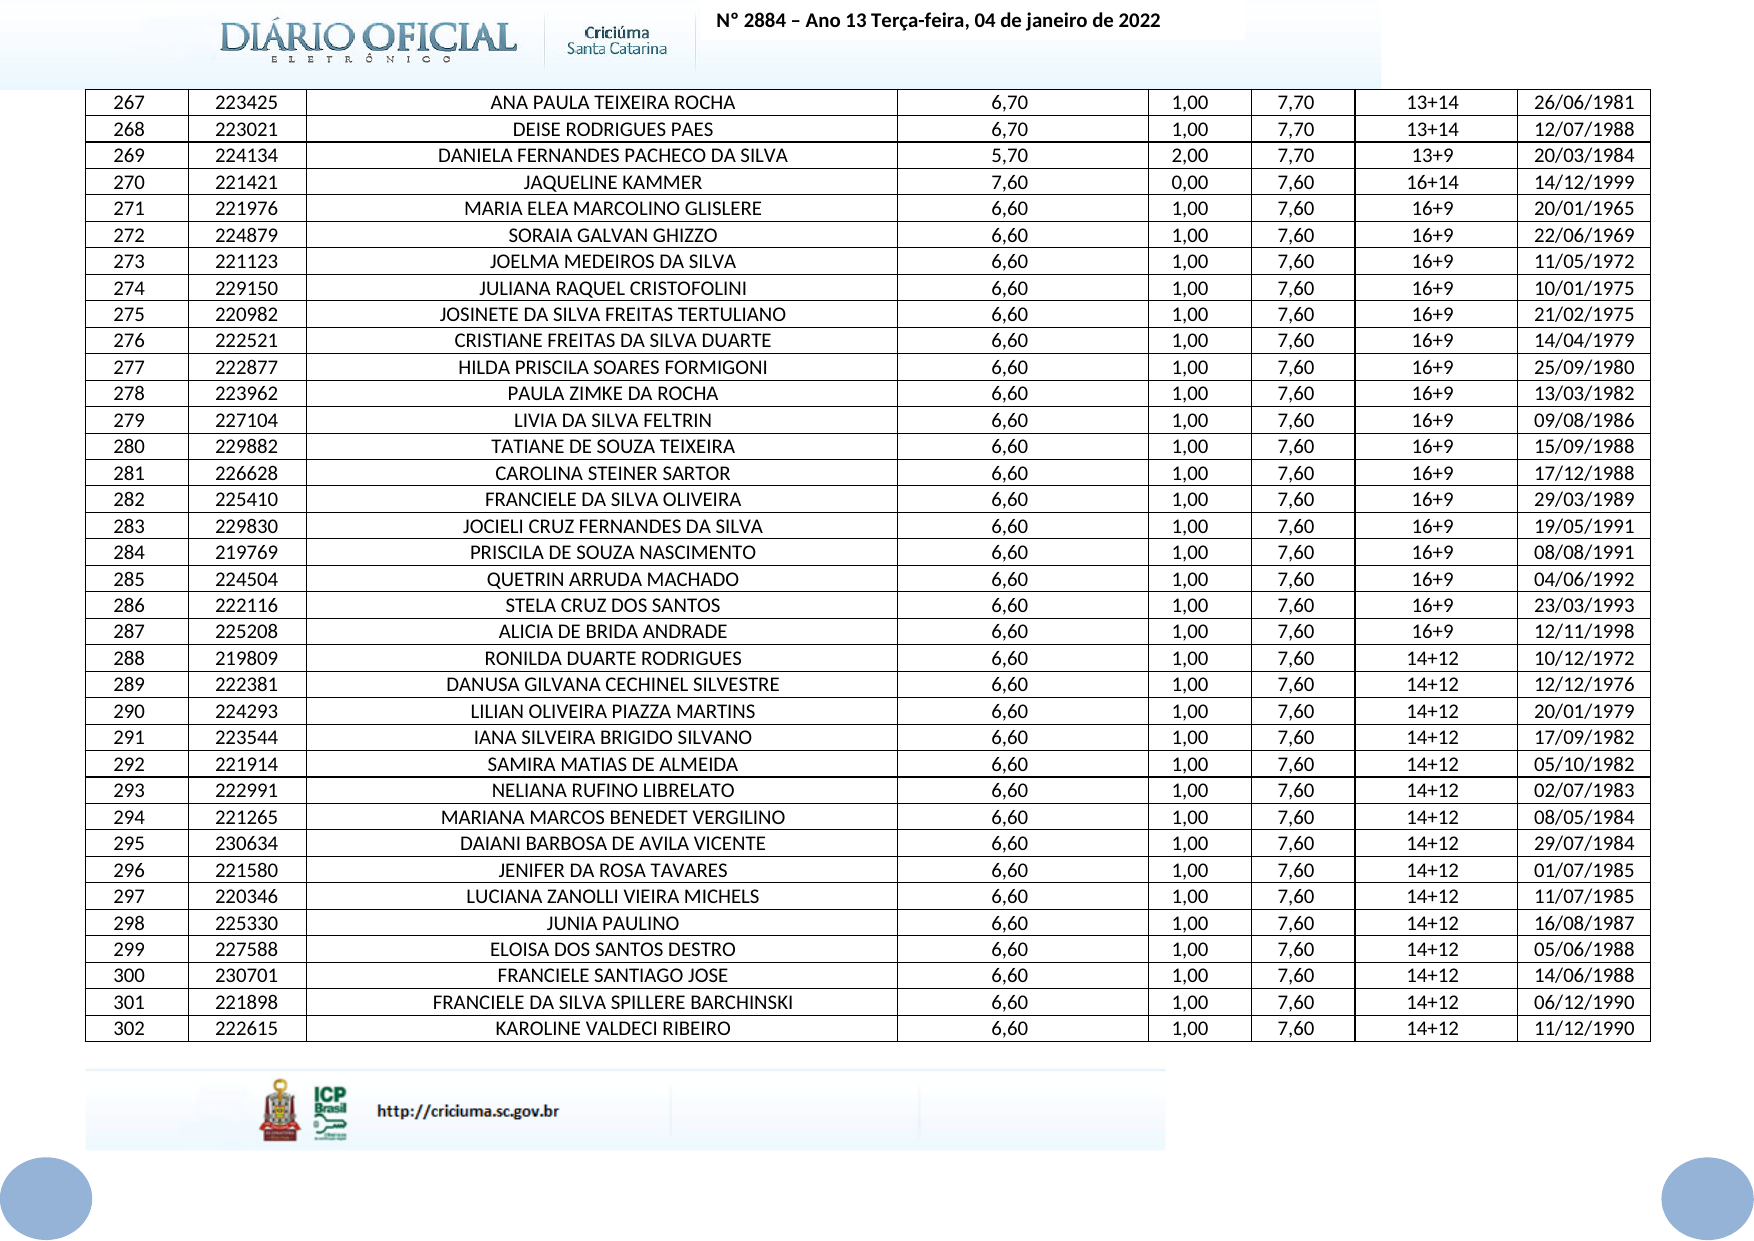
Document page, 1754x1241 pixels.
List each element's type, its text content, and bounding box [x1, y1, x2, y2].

table_cell 225410 [189, 486, 306, 512]
table_cell 279 [86, 407, 188, 432]
table_cell 6,60 [898, 989, 1148, 1014]
table_cell 229882 [189, 434, 306, 459]
table_cell 6,60 [898, 328, 1148, 353]
table_cell 291 [86, 725, 188, 750]
table_cell 01/07/1985 [1518, 857, 1650, 882]
table_cell 288 [86, 645, 188, 671]
table_cell 16+9 [1356, 354, 1517, 379]
table_cell 12/12/1976 [1518, 672, 1650, 697]
table_cell JAQUELINE KAMMER [307, 169, 897, 194]
table_cell 7,60 [1252, 936, 1354, 962]
table_cell 287 [86, 619, 188, 644]
table_cell 222521 [189, 328, 306, 353]
table_cell 294 [86, 804, 188, 829]
table_cell 276 [86, 328, 188, 353]
table_cell QUETRIN ARRUDA MACHADO [307, 566, 897, 591]
table_cell 6,60 [898, 354, 1148, 379]
table_cell 1,00 [1149, 672, 1251, 697]
table_cell 1,00 [1149, 90, 1251, 115]
table_cell JOCIELI CRUZ FERNANDES DA SILVA [307, 513, 897, 538]
table_cell 1,00 [1149, 778, 1251, 803]
table_cell 272 [86, 222, 188, 247]
table_cell 230701 [189, 963, 306, 988]
table_cell 14+12 [1356, 989, 1517, 1014]
table_cell 6,60 [898, 936, 1148, 962]
table_cell 7,60 [1252, 804, 1354, 829]
table_cell 6,60 [898, 222, 1148, 247]
table_cell 16/08/1987 [1518, 910, 1650, 935]
table_cell 1,00 [1149, 354, 1251, 379]
table_cell 7,60 [1252, 1016, 1354, 1041]
table_cell 6,60 [898, 619, 1148, 644]
table_cell 16+9 [1356, 301, 1517, 327]
table_cell 0,00 [1149, 169, 1251, 194]
table_cell PAULA ZIMKE DA ROCHA [307, 381, 897, 406]
table_cell 225208 [189, 619, 306, 644]
table_cell 7,70 [1252, 143, 1354, 168]
table_cell CAROLINA STEINER SARTOR [307, 460, 897, 485]
table_cell 221265 [189, 804, 306, 829]
table_cell 289 [86, 672, 188, 697]
table_cell 16+9 [1356, 513, 1517, 538]
table_cell 6,60 [898, 275, 1148, 300]
table_cell 221898 [189, 989, 306, 1014]
table_cell IANA SILVEIRA BRIGIDO SILVANO [307, 725, 897, 750]
table_cell 25/09/1980 [1518, 354, 1650, 379]
table_cell 6,60 [898, 434, 1148, 459]
table_cell 16+9 [1356, 592, 1517, 618]
table_cell 227104 [189, 407, 306, 432]
table_cell 6,60 [898, 778, 1148, 803]
table_cell CRISTIANE FREITAS DA SILVA DUARTE [307, 328, 897, 353]
table_cell FRANCIELE DA SILVA SPILLERE BARCHINSKI [307, 989, 897, 1014]
table_cell 1,00 [1149, 698, 1251, 723]
table_cell 230634 [189, 830, 306, 856]
table_cell RONILDA DUARTE RODRIGUES [307, 645, 897, 671]
table_cell 6,60 [898, 725, 1148, 750]
table_cell 290 [86, 698, 188, 723]
table_cell 7,60 [1252, 592, 1354, 618]
table_cell DANUSA GILVANA CECHINEL SILVESTRE [307, 672, 897, 697]
table_cell 7,60 [1252, 328, 1354, 353]
table_cell DAIANI BARBOSA DE AVILA VICENTE [307, 830, 897, 856]
table_cell 301 [86, 989, 188, 1014]
table_cell 04/06/1992 [1518, 566, 1650, 591]
table_cell 6,60 [898, 830, 1148, 856]
table_cell 7,60 [1252, 460, 1354, 485]
table_cell 6,60 [898, 513, 1148, 538]
table_cell 6,70 [898, 116, 1148, 141]
table_cell 222991 [189, 778, 306, 803]
table_cell 7,60 [1252, 513, 1354, 538]
table_cell 223021 [189, 116, 306, 141]
table_cell 1,00 [1149, 936, 1251, 962]
table_cell 278 [86, 381, 188, 406]
table_cell 23/03/1993 [1518, 592, 1650, 618]
table_cell LIVIA DA SILVA FELTRIN [307, 407, 897, 432]
table_cell 14+12 [1356, 698, 1517, 723]
table_cell 285 [86, 566, 188, 591]
table_cell 6,60 [898, 672, 1148, 697]
table_cell 15/09/1988 [1518, 434, 1650, 459]
table_cell 6,60 [898, 1016, 1148, 1041]
table_cell 1,00 [1149, 725, 1251, 750]
table_cell 1,00 [1149, 328, 1251, 353]
table_cell 280 [86, 434, 188, 459]
table_cell 6,60 [898, 751, 1148, 776]
table_cell 292 [86, 751, 188, 776]
table_cell 295 [86, 830, 188, 856]
table_cell 16+9 [1356, 619, 1517, 644]
table_cell LILIAN OLIVEIRA PIAZZA MARTINS [307, 698, 897, 723]
table_cell 29/03/1989 [1518, 486, 1650, 512]
table_cell 7,60 [1252, 857, 1354, 882]
table_cell 270 [86, 169, 188, 194]
table_cell 271 [86, 195, 188, 221]
table_cell 6,60 [898, 910, 1148, 935]
table_cell ALICIA DE BRIDA ANDRADE [307, 619, 897, 644]
table_cell 7,60 [1252, 566, 1354, 591]
table_cell 7,60 [1252, 883, 1354, 909]
table_cell JOELMA MEDEIROS DA SILVA [307, 248, 897, 274]
table_cell 05/10/1982 [1518, 751, 1650, 776]
table_cell 7,60 [1252, 539, 1354, 565]
table_cell 220982 [189, 301, 306, 327]
table_cell 20/01/1965 [1518, 195, 1650, 221]
table_cell 1,00 [1149, 434, 1251, 459]
table_cell 14/06/1988 [1518, 963, 1650, 988]
table_cell 1,00 [1149, 751, 1251, 776]
table_cell TATIANE DE SOUZA TEIXEIRA [307, 434, 897, 459]
table_cell 06/12/1990 [1518, 989, 1650, 1014]
table_cell 1,00 [1149, 460, 1251, 485]
table_cell 7,60 [1252, 169, 1354, 194]
table_cell 222116 [189, 592, 306, 618]
table_cell 13+9 [1356, 143, 1517, 168]
table_cell ELOISA DOS SANTOS DESTRO [307, 936, 897, 962]
table_cell 1,00 [1149, 963, 1251, 988]
table_cell 6,70 [898, 90, 1148, 115]
table_cell 14/04/1979 [1518, 328, 1650, 353]
table_cell 14+12 [1356, 645, 1517, 671]
table_cell 1,00 [1149, 539, 1251, 565]
table_cell 221976 [189, 195, 306, 221]
table_cell 1,00 [1149, 989, 1251, 1014]
table_cell 224134 [189, 143, 306, 168]
table_cell 6,60 [898, 460, 1148, 485]
table_cell 302 [86, 1016, 188, 1041]
table_cell 275 [86, 301, 188, 327]
table_cell ANA PAULA TEIXEIRA ROCHA [307, 90, 897, 115]
table_cell 220346 [189, 883, 306, 909]
table_cell 14+12 [1356, 751, 1517, 776]
table_cell 1,00 [1149, 486, 1251, 512]
table_cell 16+9 [1356, 328, 1517, 353]
table_cell 17/09/1982 [1518, 725, 1650, 750]
table_cell 5,70 [898, 143, 1148, 168]
table_cell DANIELA FERNANDES PACHECO DA SILVA [307, 143, 897, 168]
table_cell 7,60 [1252, 407, 1354, 432]
table_cell 1,00 [1149, 883, 1251, 909]
table_cell 17/12/1988 [1518, 460, 1650, 485]
table_cell 16+9 [1356, 222, 1517, 247]
table_cell 14+12 [1356, 857, 1517, 882]
table_cell 13+14 [1356, 116, 1517, 141]
table_cell 7,60 [1252, 195, 1354, 221]
table_cell 7,60 [1252, 778, 1354, 803]
table_cell 7,60 [1252, 354, 1354, 379]
table_cell 222381 [189, 672, 306, 697]
table_cell 26/06/1981 [1518, 90, 1650, 115]
table_cell MARIA ELEA MARCOLINO GLISLERE [307, 195, 897, 221]
table_cell 6,60 [898, 963, 1148, 988]
table_cell 7,60 [1252, 619, 1354, 644]
table_cell 6,60 [898, 857, 1148, 882]
table_cell 12/07/1988 [1518, 116, 1650, 141]
table_cell 298 [86, 910, 188, 935]
table_cell 14+12 [1356, 936, 1517, 962]
table_cell 7,60 [1252, 698, 1354, 723]
table_cell 1,00 [1149, 830, 1251, 856]
table_cell 7,60 [1252, 301, 1354, 327]
table_cell HILDA PRISCILA SOARES FORMIGONI [307, 354, 897, 379]
table_cell 221123 [189, 248, 306, 274]
table_cell 1,00 [1149, 381, 1251, 406]
table_cell 286 [86, 592, 188, 618]
table_cell 1,00 [1149, 804, 1251, 829]
table_cell 229830 [189, 513, 306, 538]
table_cell 14+12 [1356, 830, 1517, 856]
table_cell 7,60 [1252, 248, 1354, 274]
table_cell 7,60 [1252, 963, 1354, 988]
table_cell 08/05/1984 [1518, 804, 1650, 829]
table_cell 1,00 [1149, 566, 1251, 591]
table_cell 11/05/1972 [1518, 248, 1650, 274]
table_cell 281 [86, 460, 188, 485]
table_cell 267 [86, 90, 188, 115]
table_cell 7,60 [1252, 222, 1354, 247]
table_cell 297 [86, 883, 188, 909]
table_cell 6,60 [898, 248, 1148, 274]
table_cell 29/07/1984 [1518, 830, 1650, 856]
table_cell FRANCIELE SANTIAGO JOSE [307, 963, 897, 988]
table_cell 21/02/1975 [1518, 301, 1650, 327]
table_cell 223425 [189, 90, 306, 115]
table_cell 16+9 [1356, 539, 1517, 565]
table_cell 7,70 [1252, 116, 1354, 141]
table_cell 1,00 [1149, 910, 1251, 935]
table_cell 16+14 [1356, 169, 1517, 194]
table_cell 7,60 [1252, 381, 1354, 406]
table_cell 10/12/1972 [1518, 645, 1650, 671]
table_cell 1,00 [1149, 116, 1251, 141]
table_cell 225330 [189, 910, 306, 935]
table_cell 12/11/1998 [1518, 619, 1650, 644]
table_cell 19/05/1991 [1518, 513, 1650, 538]
table_cell 08/08/1991 [1518, 539, 1650, 565]
table_cell 277 [86, 354, 188, 379]
table_cell 09/08/1986 [1518, 407, 1650, 432]
table_cell 1,00 [1149, 222, 1251, 247]
table_cell 7,60 [1252, 486, 1354, 512]
table_cell 223962 [189, 381, 306, 406]
table_cell 224879 [189, 222, 306, 247]
table_cell 7,60 [1252, 830, 1354, 856]
table_cell 20/01/1979 [1518, 698, 1650, 723]
table_cell 16+9 [1356, 486, 1517, 512]
table_cell 11/12/1990 [1518, 1016, 1650, 1041]
table_cell 282 [86, 486, 188, 512]
table_cell 221421 [189, 169, 306, 194]
table_cell 269 [86, 143, 188, 168]
table_cell 14+12 [1356, 725, 1517, 750]
table_cell 7,60 [898, 169, 1148, 194]
table_cell JULIANA RAQUEL CRISTOFOLINI [307, 275, 897, 300]
table_cell 6,60 [898, 592, 1148, 618]
table_cell 7,60 [1252, 434, 1354, 459]
table_cell 6,60 [898, 539, 1148, 565]
table_cell KAROLINE VALDECI RIBEIRO [307, 1016, 897, 1041]
table_cell 16+9 [1356, 195, 1517, 221]
table_cell 13+14 [1356, 90, 1517, 115]
table_cell 229150 [189, 275, 306, 300]
table_cell 274 [86, 275, 188, 300]
table_cell 7,60 [1252, 672, 1354, 697]
table_cell 05/06/1988 [1518, 936, 1650, 962]
table_cell LUCIANA ZANOLLI VIEIRA MICHELS [307, 883, 897, 909]
table_cell 1,00 [1149, 592, 1251, 618]
table_cell 6,60 [898, 195, 1148, 221]
table_cell 14+12 [1356, 778, 1517, 803]
table_cell JUNIA PAULINO [307, 910, 897, 935]
table_cell 221914 [189, 751, 306, 776]
table_cell 02/07/1983 [1518, 778, 1650, 803]
table_cell 7,60 [1252, 275, 1354, 300]
table_cell 13/03/1982 [1518, 381, 1650, 406]
table_cell 16+9 [1356, 275, 1517, 300]
table_cell DEISE RODRIGUES PAES [307, 116, 897, 141]
table_cell 222615 [189, 1016, 306, 1041]
table_cell 222877 [189, 354, 306, 379]
table_cell 6,60 [898, 566, 1148, 591]
table_cell 22/06/1969 [1518, 222, 1650, 247]
table_cell 300 [86, 963, 188, 988]
table_cell 16+9 [1356, 566, 1517, 591]
table_cell 1,00 [1149, 857, 1251, 882]
table_cell 227588 [189, 936, 306, 962]
table_cell 1,00 [1149, 248, 1251, 274]
table_cell SORAIA GALVAN GHIZZO [307, 222, 897, 247]
table_cell 7,60 [1252, 751, 1354, 776]
table_cell 10/01/1975 [1518, 275, 1650, 300]
table_cell 223544 [189, 725, 306, 750]
table_cell 14+12 [1356, 963, 1517, 988]
table_cell 6,60 [898, 486, 1148, 512]
table_cell 14+12 [1356, 1016, 1517, 1041]
table_cell 219769 [189, 539, 306, 565]
table_cell 16+9 [1356, 248, 1517, 274]
table_cell 219809 [189, 645, 306, 671]
table_cell 293 [86, 778, 188, 803]
table_cell 14/12/1999 [1518, 169, 1650, 194]
table_cell STELA CRUZ DOS SANTOS [307, 592, 897, 618]
table_cell SAMIRA MATIAS DE ALMEIDA [307, 751, 897, 776]
table_cell MARIANA MARCOS BENEDET VERGILINO [307, 804, 897, 829]
table_cell 283 [86, 513, 188, 538]
table_cell 6,60 [898, 301, 1148, 327]
table_cell 299 [86, 936, 188, 962]
table_cell 14+12 [1356, 910, 1517, 935]
table_cell 7,60 [1252, 645, 1354, 671]
table_cell 1,00 [1149, 407, 1251, 432]
table_cell 1,00 [1149, 301, 1251, 327]
table_cell 16+9 [1356, 460, 1517, 485]
table_cell PRISCILA DE SOUZA NASCIMENTO [307, 539, 897, 565]
table_cell 224504 [189, 566, 306, 591]
table_cell JENIFER DA ROSA TAVARES [307, 857, 897, 882]
table_cell NELIANA RUFINO LIBRELATO [307, 778, 897, 803]
table_cell 16+9 [1356, 381, 1517, 406]
table_cell 14+12 [1356, 672, 1517, 697]
table_cell 16+9 [1356, 407, 1517, 432]
table_cell 1,00 [1149, 513, 1251, 538]
table_cell 273 [86, 248, 188, 274]
table_cell FRANCIELE DA SILVA OLIVEIRA [307, 486, 897, 512]
table_cell 2,00 [1149, 143, 1251, 168]
table_cell 1,00 [1149, 1016, 1251, 1041]
table_cell 1,00 [1149, 619, 1251, 644]
table_cell 6,60 [898, 381, 1148, 406]
table_cell 296 [86, 857, 188, 882]
table_cell 1,00 [1149, 275, 1251, 300]
table_cell 6,60 [898, 407, 1148, 432]
table_cell 6,60 [898, 645, 1148, 671]
table_cell 16+9 [1356, 434, 1517, 459]
table_cell 224293 [189, 698, 306, 723]
table_cell JOSINETE DA SILVA FREITAS TERTULIANO [307, 301, 897, 327]
table_cell 7,60 [1252, 910, 1354, 935]
table_cell 6,60 [898, 883, 1148, 909]
table_cell 6,60 [898, 804, 1148, 829]
table_cell 1,00 [1149, 195, 1251, 221]
table_cell 226628 [189, 460, 306, 485]
table_cell 221580 [189, 857, 306, 882]
table_cell 7,70 [1252, 90, 1354, 115]
table_cell 284 [86, 539, 188, 565]
table_cell 14+12 [1356, 804, 1517, 829]
table_cell 7,60 [1252, 725, 1354, 750]
table_cell 268 [86, 116, 188, 141]
table_cell 1,00 [1149, 645, 1251, 671]
table_cell 11/07/1985 [1518, 883, 1650, 909]
table_cell 20/03/1984 [1518, 143, 1650, 168]
table_cell 7,60 [1252, 989, 1354, 1014]
table_cell 14+12 [1356, 883, 1517, 909]
table_cell 6,60 [898, 698, 1148, 723]
